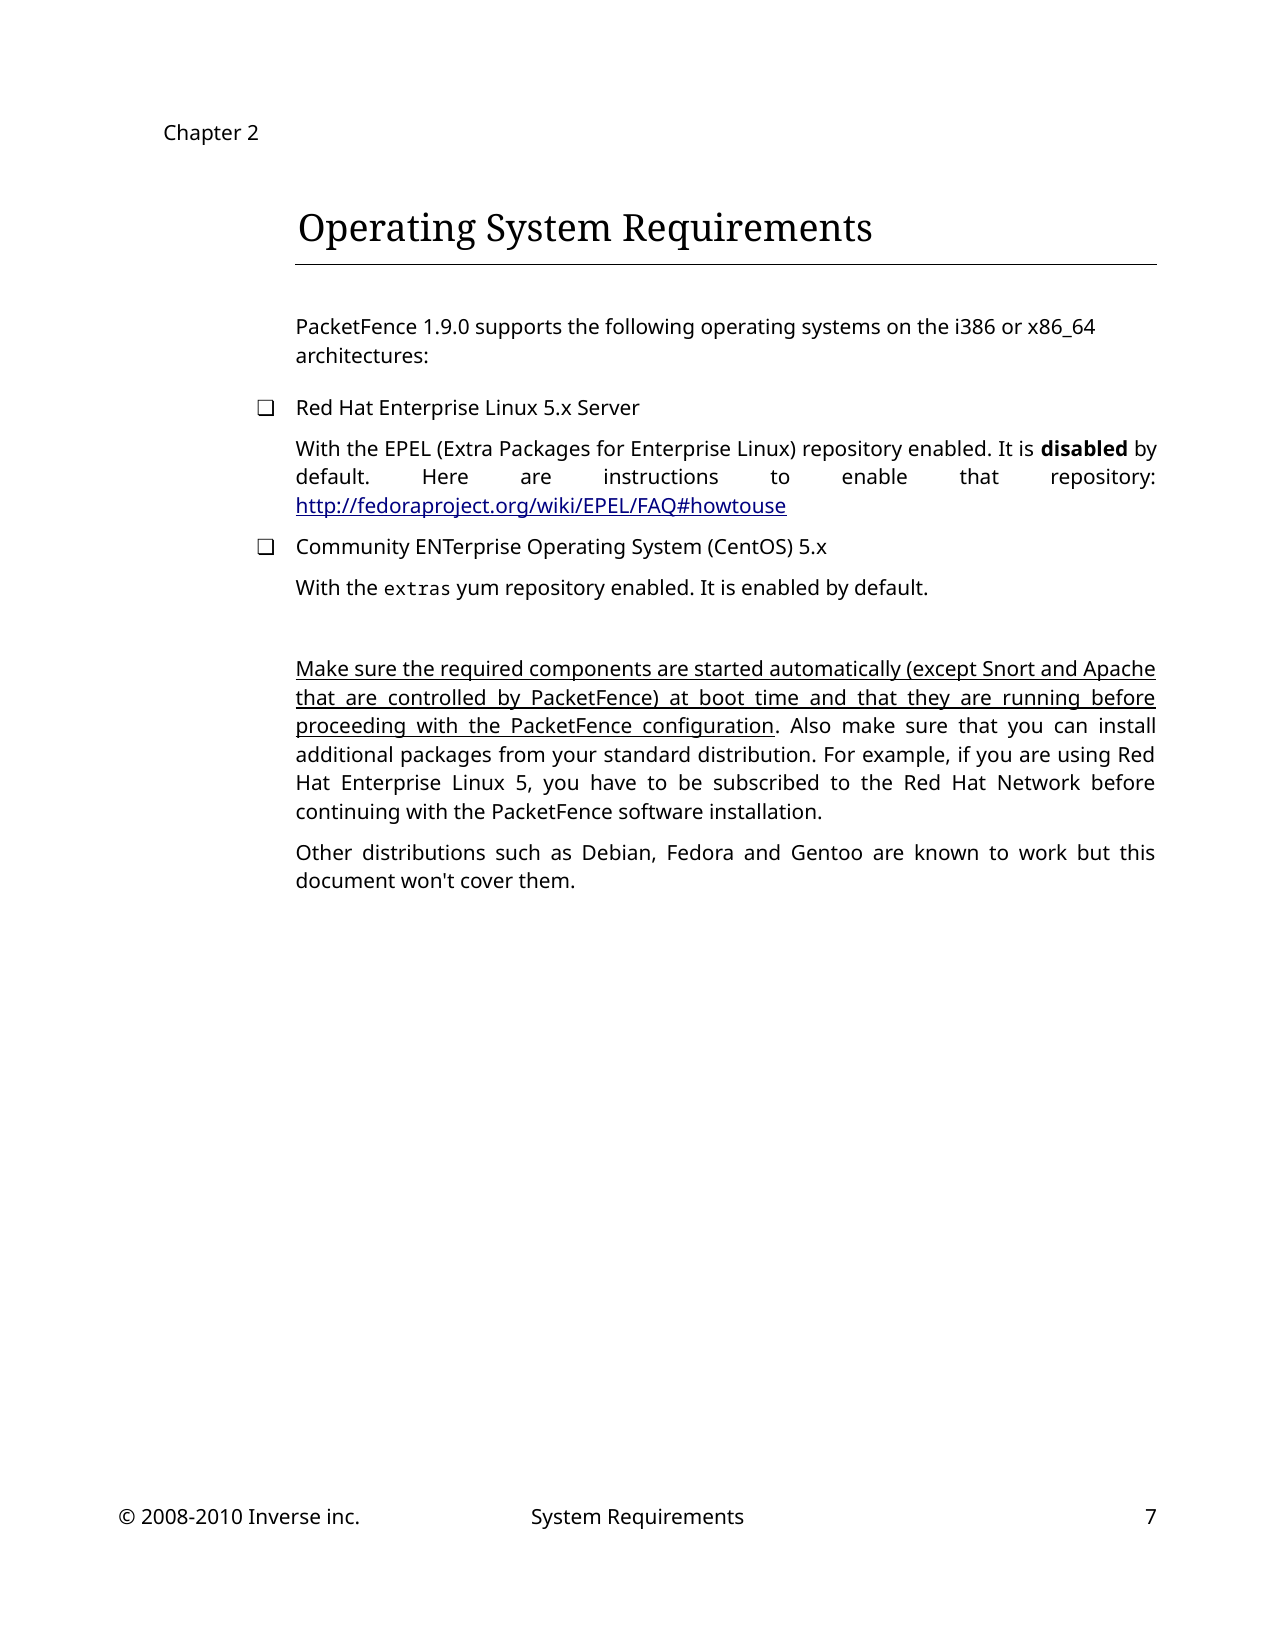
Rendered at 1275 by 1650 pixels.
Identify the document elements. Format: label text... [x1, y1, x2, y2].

subtitle Operating System Requirements [295, 201, 1157, 264]
list ❏ Community ENTerprise Operating System (CentOS) 5.x [256, 532, 1157, 560]
text With the extras yum repository enabled. It is enabled by default. [295, 573, 1157, 601]
text PacketFence 1.9.0 supports the following operating systems on the i386 or x86_64 architectures: [295, 312, 1157, 369]
list With the EPEL (Extra Packages for Enterprise Linux) repository enabled. It is disabled by default. Here are instructions to enable that repository: http://fedoraproject.org/wiki/EPEL/FAQ#howtouse [295, 434, 1157, 519]
list ❏ Red Hat Enterprise Linux 5.x Server [256, 393, 1157, 421]
text Make sure the required components are started automatically (except Snort and Apache that are controlled by PacketFence) at boot time and that they are running before proceeding with the PacketFence configuration. Also make sure that you can install additional packages from your standard distribution. For example, if you are using Red Hat Enterprise Linux 5, you have to be subscribed to the Red Hat Network before continuing with the PacketFence software installation. [295, 654, 1157, 825]
text Other distributions such as Debian, Fedora and Gentoo are known to work but this document won't cover them. [295, 838, 1157, 894]
